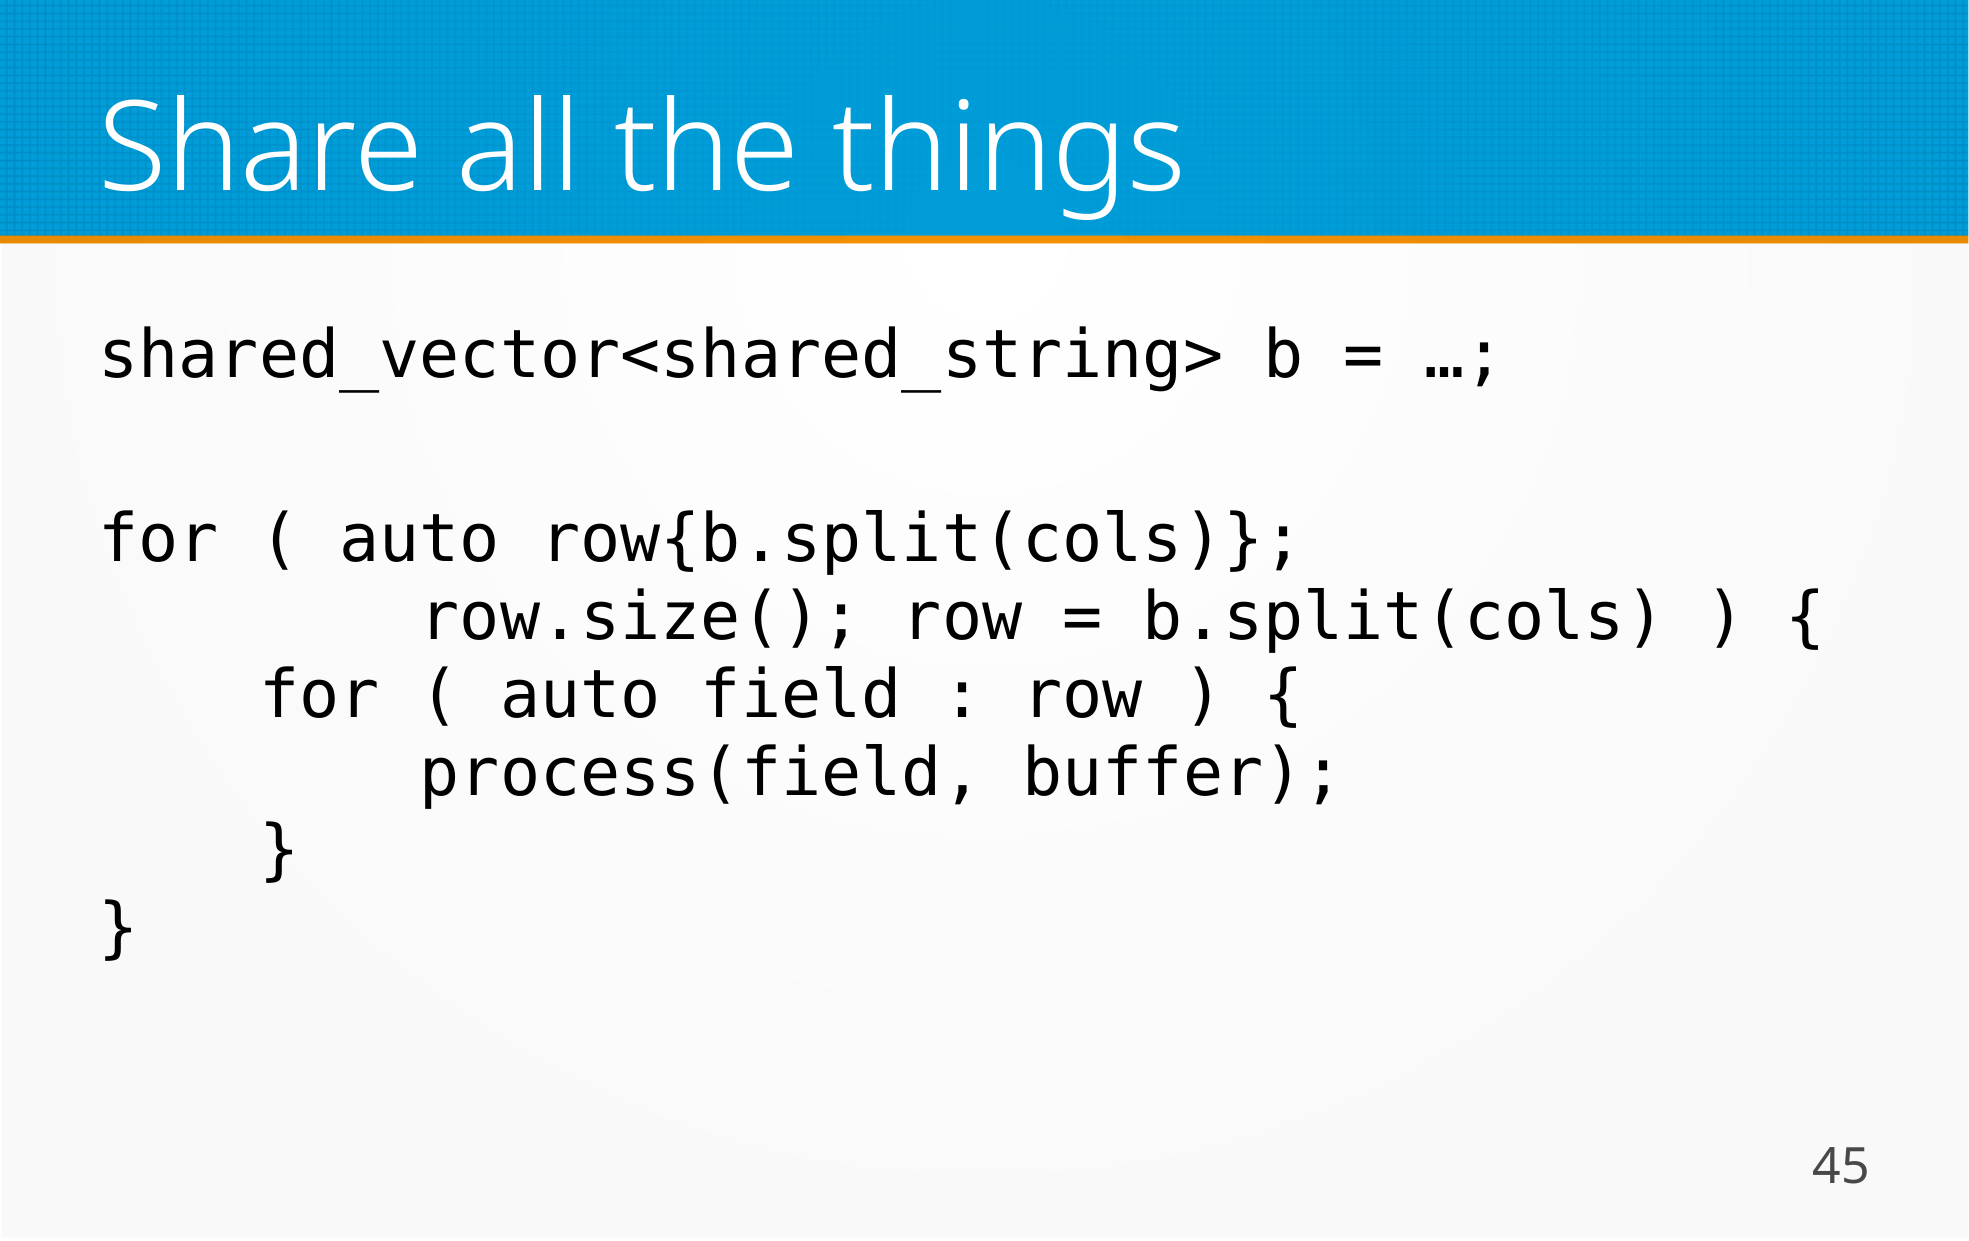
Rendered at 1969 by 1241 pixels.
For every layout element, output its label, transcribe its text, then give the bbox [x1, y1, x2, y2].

picture [0, 236, 1969, 1241]
list shared_vector<shared_string> b = …; for ( auto row{b.split(cols)}; row.size(); row = b.split(cols) ) { for ( auto field : row ) { process(field, buffer); } } [98, 315, 1861, 1081]
title Share all the things [98, 19, 1870, 227]
